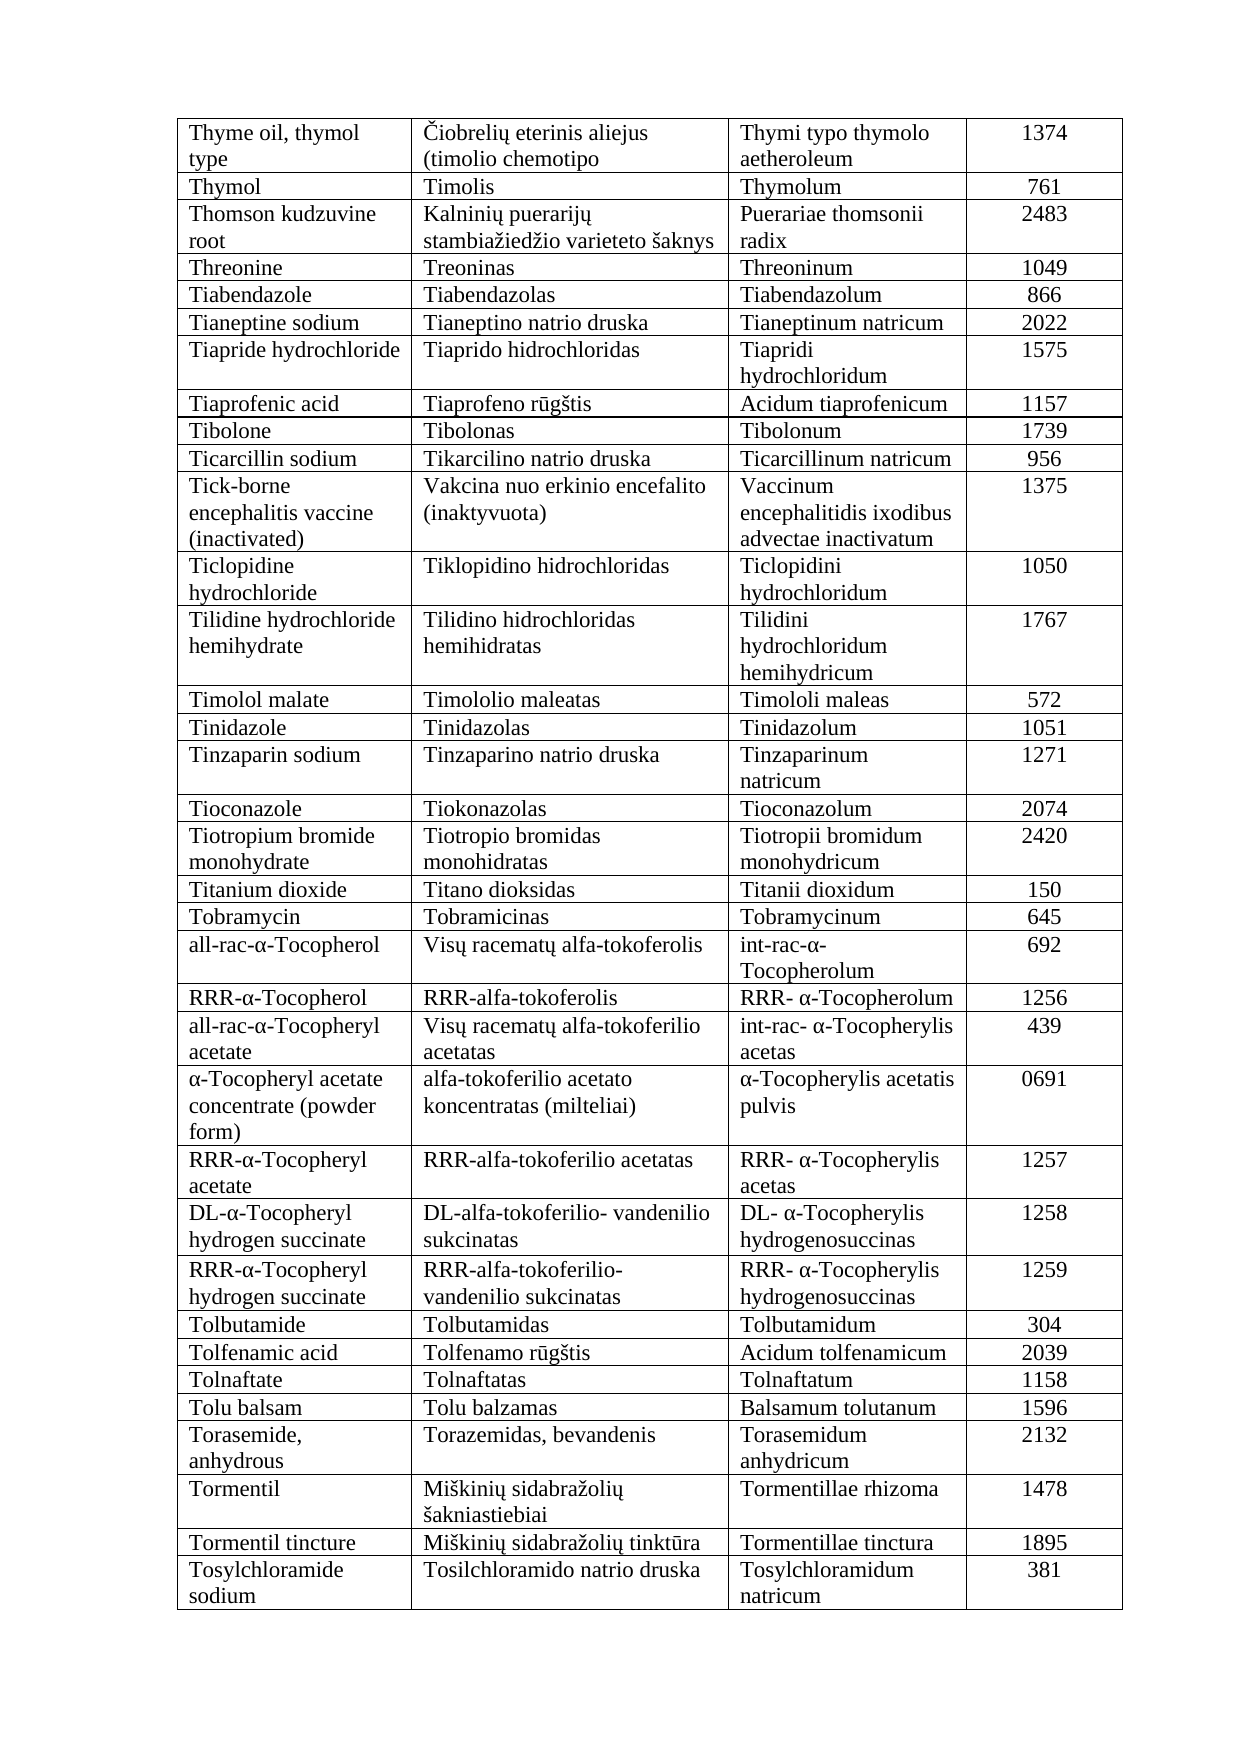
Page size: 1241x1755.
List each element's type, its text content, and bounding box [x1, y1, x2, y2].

table_cell Tiotropii bromidum monohydricum [729, 822, 966, 875]
table_cell Ticarcillin sodium [178, 445, 411, 471]
table_cell DL-α-Tocopheryl hydrogen succinate [178, 1199, 411, 1255]
table_cell int-rac- α-Tocopherylis acetas [729, 1012, 966, 1064]
table_cell Tosilchloramido natrio druska [412, 1556, 728, 1609]
table_cell 645 [967, 903, 1122, 929]
table_cell Tolnaftatas [412, 1366, 728, 1393]
table_cell 1158 [967, 1366, 1122, 1393]
table_cell 2483 [967, 200, 1122, 253]
table_cell 381 [967, 1556, 1122, 1609]
table_cell 1050 [967, 552, 1122, 605]
table_cell Tibolonas [412, 418, 728, 444]
table_cell Tibolone [178, 418, 411, 444]
table_cell Čiobrelių eterinis aliejus (timolio chemotipo [412, 119, 728, 172]
table_cell Tobramycin [178, 903, 411, 929]
table_cell Tobramicinas [412, 903, 728, 929]
table_cell Tilidine hydrochloride hemihydrate [178, 606, 411, 685]
table_cell Tiotropium bromide monohydrate [178, 822, 411, 875]
table_cell α-Tocopherylis acetatis pulvis [729, 1066, 966, 1144]
table_cell Tiabendazole [178, 281, 411, 308]
table_cell Balsamum tolutanum [729, 1394, 966, 1420]
table_cell Tibolonum [729, 418, 966, 444]
table_cell Tianeptino natrio druska [412, 309, 728, 335]
table_cell 1256 [967, 984, 1122, 1011]
table_cell Tolbutamide [178, 1311, 411, 1338]
table_cell int-rac-α-Tocopherolum [729, 931, 966, 983]
table_cell 1258 [967, 1199, 1122, 1255]
table_cell Treoninas [412, 254, 728, 280]
table_cell Tick-borne encephalitis vaccine (inactivated) [178, 472, 411, 551]
table_cell Titanii dioxidum [729, 876, 966, 902]
table_cell Tiokonazolas [412, 795, 728, 821]
table_cell Timolis [412, 173, 728, 199]
table_cell Tinzaparinum natricum [729, 741, 966, 794]
table_cell Vakcina nuo erkinio encefalito (inaktyvuota) [412, 472, 728, 551]
table_cell Tiaprofenic acid [178, 390, 411, 416]
table_cell Timolol malate [178, 686, 411, 712]
table_cell Tolbutamidum [729, 1311, 966, 1338]
table_cell RRR-α-Tocopheryl hydrogen succinate [178, 1256, 411, 1310]
table_cell Visų racematų alfa-tokoferolis [412, 931, 728, 983]
table_cell Titano dioksidas [412, 876, 728, 902]
table_cell Tiabendazolum [729, 281, 966, 308]
table_cell 1739 [967, 418, 1122, 444]
table_cell alfa-tokoferilio acetato koncentratas (milteliai) [412, 1066, 728, 1144]
table_cell Ticarcillinum natricum [729, 445, 966, 471]
table_cell 2074 [967, 795, 1122, 821]
table_cell 1478 [967, 1475, 1122, 1527]
table_cell 304 [967, 1311, 1122, 1338]
table_cell Threoninum [729, 254, 966, 280]
table_cell Torasemidum anhydricum [729, 1421, 966, 1474]
table_cell Timololi maleas [729, 686, 966, 712]
table_cell 1257 [967, 1146, 1122, 1198]
table_cell 1049 [967, 254, 1122, 280]
table_cell Tiaprofeno rūgštis [412, 390, 728, 416]
table_cell Tioconazole [178, 795, 411, 821]
table_cell RRR-alfa-tokoferolis [412, 984, 728, 1011]
table_cell Tiklopidino hidrochloridas [412, 552, 728, 605]
table_cell Miškinių sidabražolių tinktūra [412, 1529, 728, 1555]
table_cell DL-alfa-tokoferilio- vandenilio sukcinatas [412, 1199, 728, 1255]
table_cell Timololio maleatas [412, 686, 728, 712]
table_cell Tosylchloramide sodium [178, 1556, 411, 1609]
table_cell 2039 [967, 1339, 1122, 1365]
table_cell 439 [967, 1012, 1122, 1064]
table_cell 956 [967, 445, 1122, 471]
table_cell Threonine [178, 254, 411, 280]
table_cell Tolnaftate [178, 1366, 411, 1393]
table_cell Tiaprido hidrochloridas [412, 336, 728, 389]
table_cell Tolu balsam [178, 1394, 411, 1420]
table_cell Tormentil [178, 1475, 411, 1527]
table_cell 1767 [967, 606, 1122, 685]
table_cell Acidum tiaprofenicum [729, 390, 966, 416]
table_cell Thyme oil, thymol type [178, 119, 411, 172]
table_cell 1259 [967, 1256, 1122, 1310]
table_cell Torazemidas, bevandenis [412, 1421, 728, 1474]
table_cell 2022 [967, 309, 1122, 335]
table_cell Tiabendazolas [412, 281, 728, 308]
table_cell Tormentil tincture [178, 1529, 411, 1555]
table_cell Tikarcilino natrio druska [412, 445, 728, 471]
table_cell all-rac-α-Tocopherol [178, 931, 411, 983]
table_cell Tolfenamic acid [178, 1339, 411, 1365]
table_cell Acidum tolfenamicum [729, 1339, 966, 1365]
table_cell 1374 [967, 119, 1122, 172]
table_cell Tilidini hydrochloridum hemihydricum [729, 606, 966, 685]
table_cell 1596 [967, 1394, 1122, 1420]
table_cell Ticlopidini hydrochloridum [729, 552, 966, 605]
table_cell Visų racematų alfa-tokoferilio acetatas [412, 1012, 728, 1064]
table_cell 572 [967, 686, 1122, 712]
table_cell 1157 [967, 390, 1122, 416]
table_cell DL- α-Tocopherylis hydrogenosuccinas [729, 1199, 966, 1255]
table_cell Tobramycinum [729, 903, 966, 929]
table_cell RRR-α-Tocopheryl acetate [178, 1146, 411, 1198]
table_cell Tinidazolas [412, 714, 728, 740]
table_cell Tolbutamidas [412, 1311, 728, 1338]
table_cell Tinzaparino natrio druska [412, 741, 728, 794]
table_cell Tinzaparin sodium [178, 741, 411, 794]
table_cell 761 [967, 173, 1122, 199]
table_cell 2420 [967, 822, 1122, 875]
table_cell Tinidazolum [729, 714, 966, 740]
table_cell RRR- α-Tocopherylis acetas [729, 1146, 966, 1198]
table_cell Tinidazole [178, 714, 411, 740]
table_cell 1051 [967, 714, 1122, 740]
table_cell Tolfenamo rūgštis [412, 1339, 728, 1365]
table_cell Tiotropio bromidas monohidratas [412, 822, 728, 875]
table_cell 0691 [967, 1066, 1122, 1144]
table_cell RRR- α-Tocopherylis hydrogenosuccinas [729, 1256, 966, 1310]
table_cell Thomson kudzuvine root [178, 200, 411, 253]
table_cell Tianeptinum natricum [729, 309, 966, 335]
table_cell 1575 [967, 336, 1122, 389]
table_cell RRR-alfa-tokoferilio- vandenilio sukcinatas [412, 1256, 728, 1310]
table_cell RRR- α-Tocopherolum [729, 984, 966, 1011]
table_cell Miškinių sidabražolių šakniastiebiai [412, 1475, 728, 1527]
table_cell RRR-alfa-tokoferilio acetatas [412, 1146, 728, 1198]
table_cell Ticlopidine hydrochloride [178, 552, 411, 605]
table_cell Thymolum [729, 173, 966, 199]
table_cell Puerariae thomsonii radix [729, 200, 966, 253]
table_cell Titanium dioxide [178, 876, 411, 902]
table_cell Tiapridi hydrochloridum [729, 336, 966, 389]
table_cell Tiapride hydrochloride [178, 336, 411, 389]
table_cell Tioconazolum [729, 795, 966, 821]
table_cell 2132 [967, 1421, 1122, 1474]
table_cell Vaccinum encephalitidis ixodibus advectae inactivatum [729, 472, 966, 551]
table_cell RRR-α-Tocopherol [178, 984, 411, 1011]
table_cell 1895 [967, 1529, 1122, 1555]
table_cell 866 [967, 281, 1122, 308]
table_cell α-Tocopheryl acetate concentrate (powder form) [178, 1066, 411, 1144]
table_cell Thymol [178, 173, 411, 199]
table_cell Torasemide, anhydrous [178, 1421, 411, 1474]
table_cell 1375 [967, 472, 1122, 551]
table_cell all-rac-α-Tocopheryl acetate [178, 1012, 411, 1064]
table_cell Kalninių puerarijų stambiažiedžio varieteto šaknys [412, 200, 728, 253]
table_cell Tosylchloramidum natricum [729, 1556, 966, 1609]
table_cell Tormentillae tinctura [729, 1529, 966, 1555]
table_cell 1271 [967, 741, 1122, 794]
table_cell 150 [967, 876, 1122, 902]
table_cell Tolnaftatum [729, 1366, 966, 1393]
table_cell Thymi typo thymolo aetheroleum [729, 119, 966, 172]
table_cell Tolu balzamas [412, 1394, 728, 1420]
table_cell Tormentillae rhizoma [729, 1475, 966, 1527]
table_cell Tianeptine sodium [178, 309, 411, 335]
table_cell 692 [967, 931, 1122, 983]
table_cell Tilidino hidrochloridas hemihidratas [412, 606, 728, 685]
